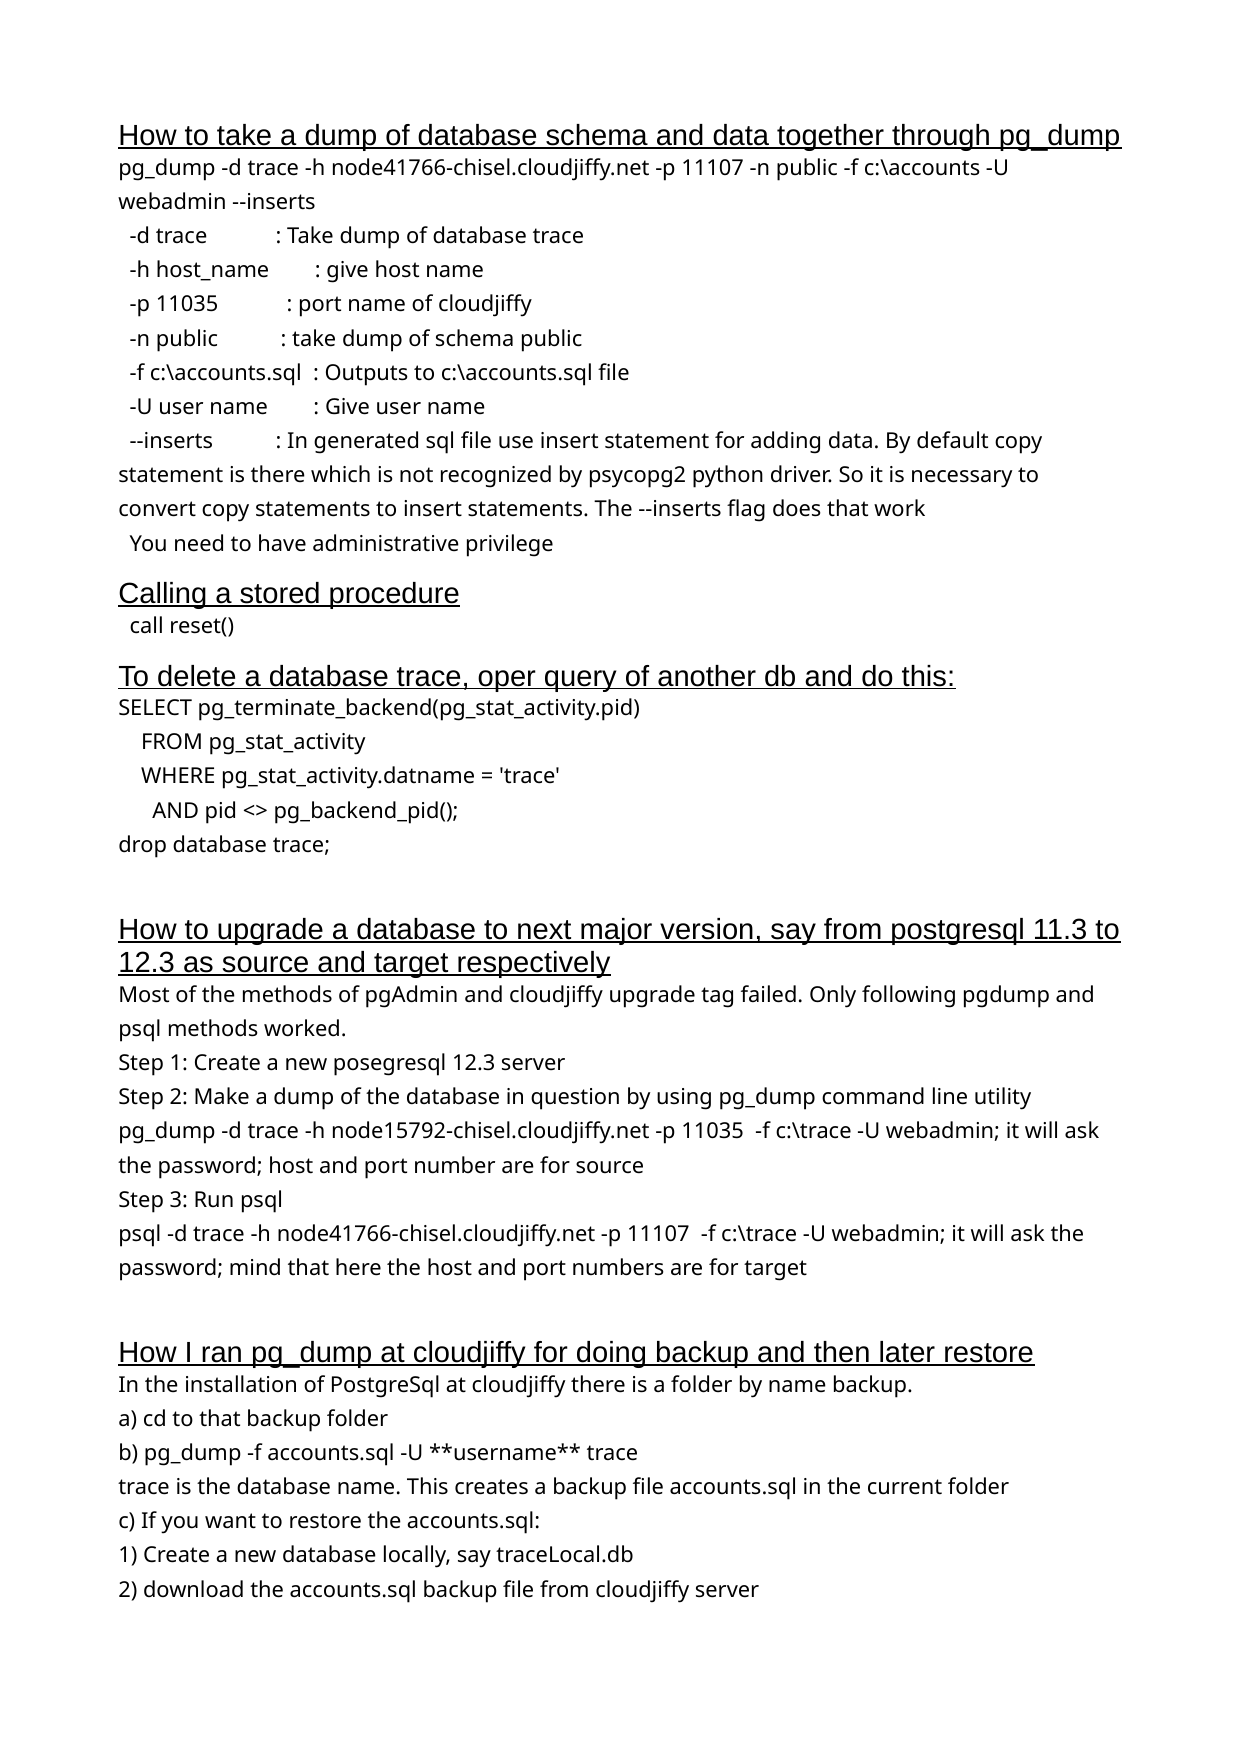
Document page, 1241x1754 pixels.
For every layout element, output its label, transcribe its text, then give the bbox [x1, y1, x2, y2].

text psql -d trace -h node41766-chisel.cloudjiffy.net -p 11107 -f c:\trace -U webadmin; it will ask the password; mind that here the host and port numbers are for target [118, 1218, 1122, 1282]
text -p 11035 : port name of cloudjiffy [118, 288, 1122, 318]
text AND pid <> pg_backend_pid(); [118, 794, 1122, 824]
text FROM pg_stat_activity [118, 726, 1122, 756]
text pg_dump -d trace -h node15792-chisel.cloudjiffy.net -p 11035 -f c:\trace -U webadmin; it will ask the password; host and port number are for source [118, 1115, 1122, 1179]
text b) pg_dump -f accounts.sql -U **username** trace [118, 1437, 1122, 1467]
subtitle How to take a dump of database schema and data together through pg_dump [118, 118, 1122, 147]
text c) If you want to restore the accounts.sql: [118, 1505, 1122, 1535]
text -U user name : Give user name [118, 391, 1122, 421]
subtitle To delete a database trace, oper query of another db and do this: [118, 658, 1122, 692]
text WHERE pg_stat_activity.datname = 'trace' [118, 760, 1122, 790]
text call reset() [118, 610, 1122, 639]
text Most of the methods of pgAdmin and cloudjiffy upgrade tag failed. Only following pgdump and psql methods worked. [118, 979, 1122, 1043]
text Step 2: Make a dump of the database in question by using pg_dump command line utility [118, 1081, 1122, 1111]
text --inserts : In generated sql file use insert statement for adding data. By default copy statement is there which is not recognized by psycopg2 python driver. So it is necessary to convert copy statements to insert statements. The --inserts flag does that work [118, 425, 1122, 523]
subtitle How I ran pg_dump at cloudjiffy for doing backup and then later restore [118, 1335, 1122, 1368]
text pg_dump -d trace -h node41766-chisel.cloudjiffy.net -p 11107 -n public -f c:\accounts -U webadmin --inserts [118, 152, 1122, 216]
text In the installation of PostgreSql at cloudjiffy there is a folder by name backup. [118, 1368, 1122, 1398]
text Step 1: Create a new posegresql 12.3 server [118, 1047, 1122, 1077]
text a) cd to that backup folder [118, 1403, 1122, 1432]
text -d trace : Take dump of database trace [118, 220, 1122, 250]
text You need to have administrative privilege [118, 527, 1122, 557]
text SELECT pg_terminate_backend(pg_stat_activity.pid) [118, 692, 1122, 722]
text drop database trace; [118, 829, 1122, 858]
subtitle How to upgrade a database to next major version, say from postgresql 11.3 to 12.3 as source and target respectively [118, 912, 1122, 979]
text -f c:\accounts.sql : Outputs to c:\accounts.sql file [118, 357, 1122, 386]
subtitle Calling a stored procedure [118, 576, 1122, 610]
text -h host_name : give host name [118, 254, 1122, 284]
text Step 3: Run psql [118, 1184, 1122, 1213]
text 2) download the accounts.sql backup file from cloudjiffy server [118, 1573, 1122, 1603]
text trace is the database name. This creates a backup file accounts.sql in the current folder [118, 1471, 1122, 1501]
text -n public : take dump of schema public [118, 322, 1122, 352]
text 1) Create a new database locally, say traceLocal.db [118, 1539, 1122, 1569]
